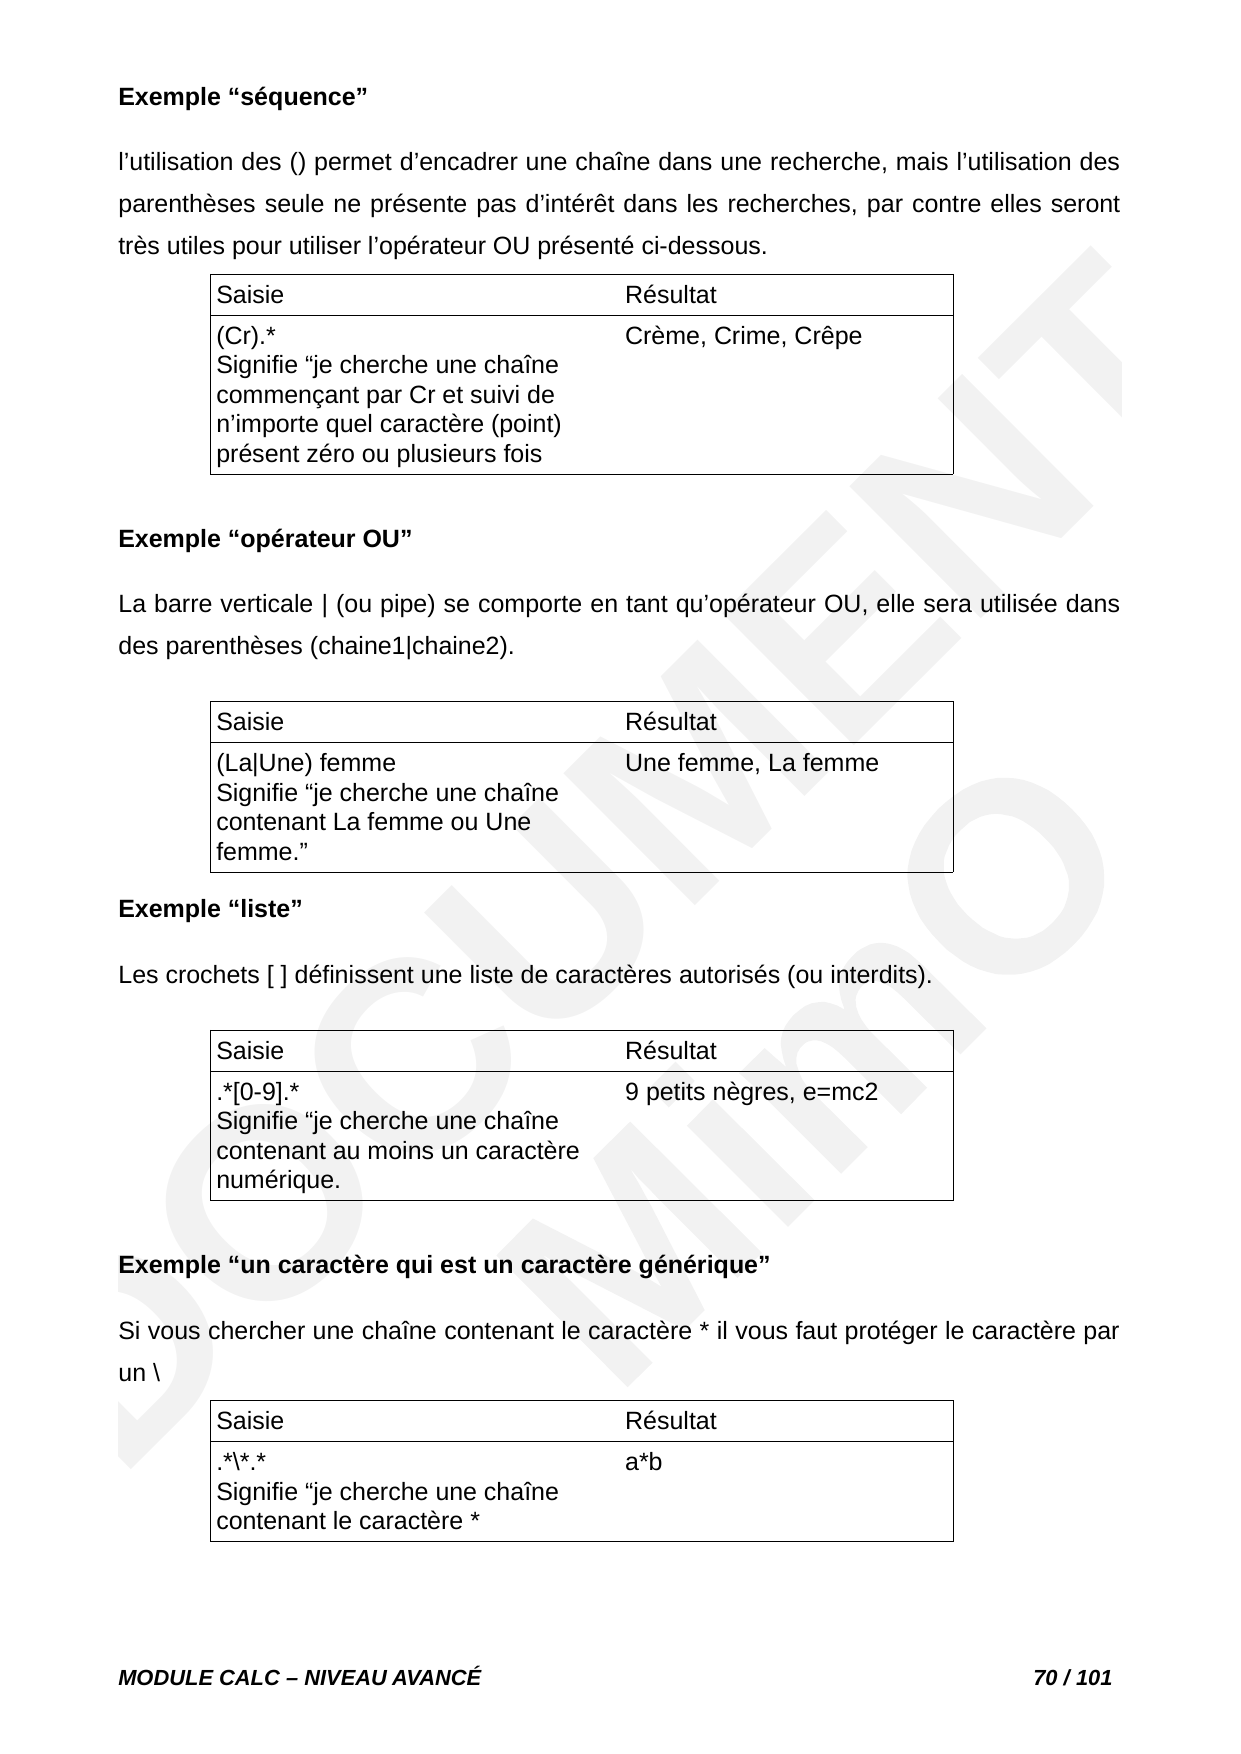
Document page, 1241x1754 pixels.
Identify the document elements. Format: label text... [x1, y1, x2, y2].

text Les crochets [ ] définissent une liste de caractères autorisés (ou interdits). [118, 961, 1122, 989]
table_header Saisie [211, 702, 619, 742]
table_cell (La|Une) femme Signifie “je cherche une chaîne contenant La femme ou Une femme.” [211, 743, 619, 872]
text Si vous chercher une chaîne contenant le caractère * il vous faut protéger le caractère par un \ [118, 1317, 1122, 1386]
table_header Résultat [619, 1401, 953, 1441]
text l’utilisation des () permet d’encadrer une chaîne dans une recherche, mais l’utilisation des parenthèses seule ne présente pas d’intérêt dans les recherches, par contre elles seront très utiles pour utiliser l’opérateur OU présenté ci-dessous. [118, 148, 1122, 260]
table_header Résultat [619, 1031, 953, 1071]
table_header Résultat [619, 702, 953, 742]
table_cell Crème, Crime, Crêpe [619, 316, 953, 474]
table_cell .*\*.* Signifie “je cherche une chaîne contenant le caractère * [211, 1442, 619, 1541]
table_cell a*b [619, 1442, 953, 1541]
text Exemple “séquence” [118, 83, 1122, 111]
text La barre verticale | (ou pipe) se comporte en tant qu’opérateur OU, elle sera utilisée dans des parenthèses (chaine1|chaine2). [118, 590, 1122, 660]
table_header Saisie [211, 1401, 619, 1441]
text Exemple “un caractère qui est un caractère générique” [118, 1251, 1122, 1279]
text Exemple “opérateur OU” [118, 525, 1122, 553]
text Exemple “liste” [118, 895, 1122, 923]
table_header Saisie [211, 275, 619, 315]
table_cell .*[0-9].* Signifie “je cherche une chaîne contenant au moins un caractère numérique. [211, 1072, 619, 1200]
table_cell 9 petits nègres, e=mc2 [619, 1072, 953, 1200]
table_header Résultat [619, 275, 953, 315]
table_cell (Cr).* Signifie “je cherche une chaîne commençant par Cr et suivi de n’importe quel caractère (point) présent zéro ou plusieurs fois [211, 316, 619, 474]
table_header Saisie [211, 1031, 619, 1071]
table_cell Une femme, La femme [619, 743, 953, 872]
